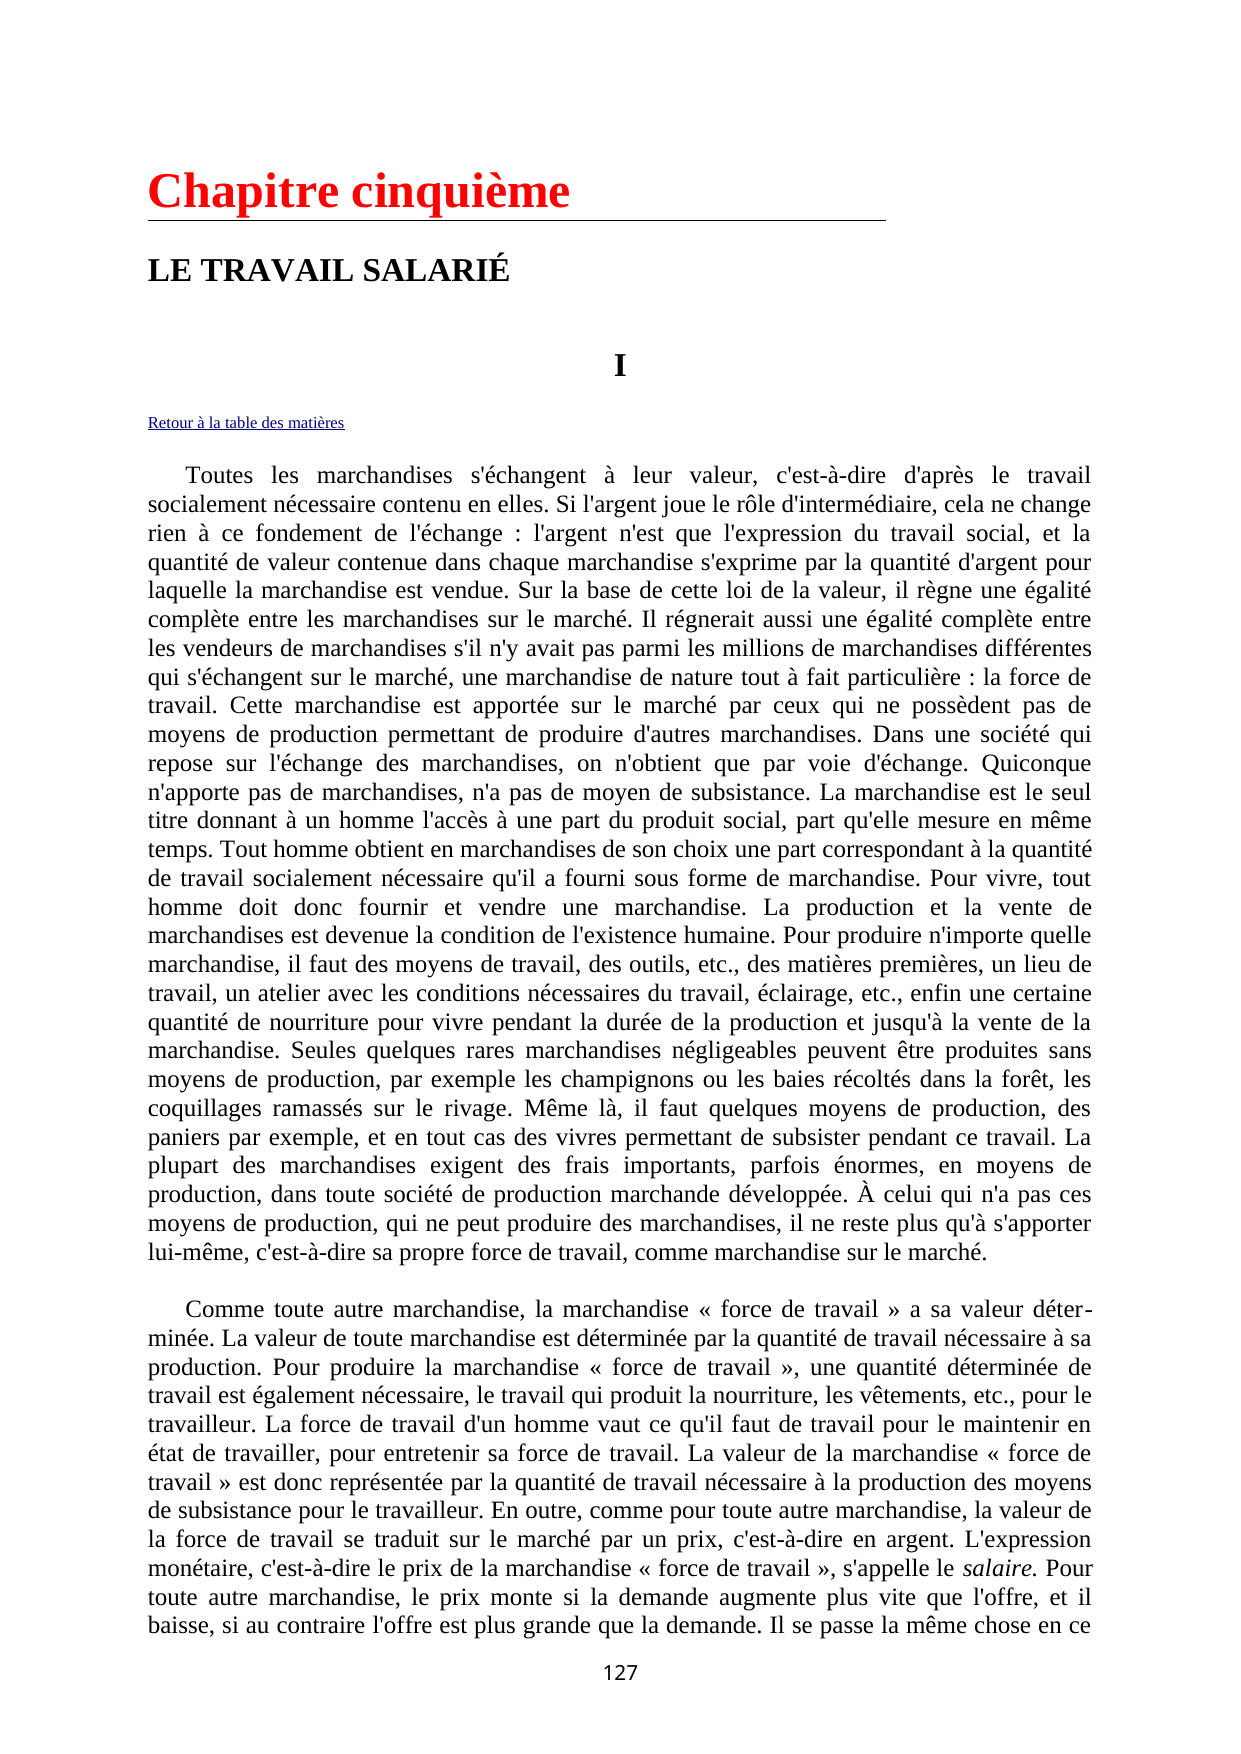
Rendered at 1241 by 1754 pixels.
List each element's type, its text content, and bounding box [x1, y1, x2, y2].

text Retour à la table des matières [148, 413, 1093, 432]
text Toutes les marchandises s'échangent à leur valeur, c'est-à-dire d'après le travail socialement nécessaire contenu en elles. Si l'argent joue le rôle d'intermédiaire, cela ne change rien à ce fondement de l'échange : l'argent n'est que l'expression du travail social, et la quantité de valeur contenue dans chaque marchandise s'exprime par la quantité d'argent pour laquelle la marchandise est vendue. Sur la base de cette loi de la valeur, il règne une égalité complète entre les marchandises sur le marché. Il régnerait aussi une égalité complète entre les vendeurs de marchandises s'il n'y avait pas parmi les millions de marchandises différentes qui s'échangent sur le marché, une marchandise de nature tout à fait particulière : la force de travail. Cette marchandise est apportée sur le marché par ceux qui ne possèdent pas de moyens de production permettant de produire d'autres marchandises. Dans une société qui repose sur l'échan­ge des marchandises, on n'obtient que par voie d'échange. Quiconque n'apporte pas de marchandises, n'a pas de moyen de subsistance. La marchandise est le seul titre donnant à un homme l'accès à une part du produit social, part qu'elle mesure en même temps. Tout homme obtient en marchandises de son choix une part correspondant à la quantité de travail socialement nécessaire qu'il a fourni sous forme de marchandise. Pour vivre, tout homme doit donc fournir et vendre une marchandise. La production et la vente de marchandises est devenue la condition de l'existence humaine. Pour produire n'importe quelle marchandise, il faut des moyens de travail, des outils, etc., des matières premières, un lieu de travail, un atelier avec les conditions nécessaires du travail, éclairage, etc., enfin une certaine quantité de nourriture pour vivre pendant la durée de la production et jusqu'à la vente de la marchandise. Seules quelques rares marchandises négligeables peuvent être produites sans moyens de production, par exemple les champignons ou les baies récoltés dans la forêt, les coquillages ramassés sur le rivage. Même là, il faut quelques moyens de production, des paniers par exemple, et en tout cas des vivres permettant de subsister pendant ce travail. La plupart des marchandises exigent des frais importants, parfois énormes, en moyens de production, dans toute société de production marchande développée. À celui qui n'a pas ces moyens de production, qui ne peut produire des marchandises, il ne reste plus qu'à s'apporter lui-même, c'est-à-dire sa propre force de travail, comme marchandise sur le marché. [148, 461, 1093, 1266]
text Chapitre cinquième [148, 160, 886, 220]
text I [148, 346, 1093, 384]
text Comme toute autre marchandise, la marchandise « force de travail » a sa valeur déter­minée. La valeur de toute marchandise est déterminée par la quantité de travail nécessaire à sa production. Pour produire la marchandise « force de travail », une quantité déterminée de travail est également nécessaire, le travail qui produit la nourriture, les vêtements, etc., pour le travailleur. La force de travail d'un homme vaut ce qu'il faut de travail pour le maintenir en état de travailler, pour entretenir sa force de travail. La valeur de la marchandise « force de travail » est donc représentée par la quantité de travail nécessaire à la production des moyens de subsistance pour le travailleur. En outre, comme pour toute autre marchandise, la valeur de la force de travail se traduit sur le marché par un prix, c'est-à-dire en argent. L'expression moné­taire, c'est-à-dire le prix de la marchandise « force de travail », s'appelle le salaire. Pour toute autre marchandise, le prix monte si la demande augmente plus vite que l'offre, et il baisse, si au contraire l'offre est plus grande que la demande. Il se passe la même chose en ce [148, 1294, 1093, 1639]
text LE TRAVAIL SALARIÉ [148, 250, 1093, 288]
